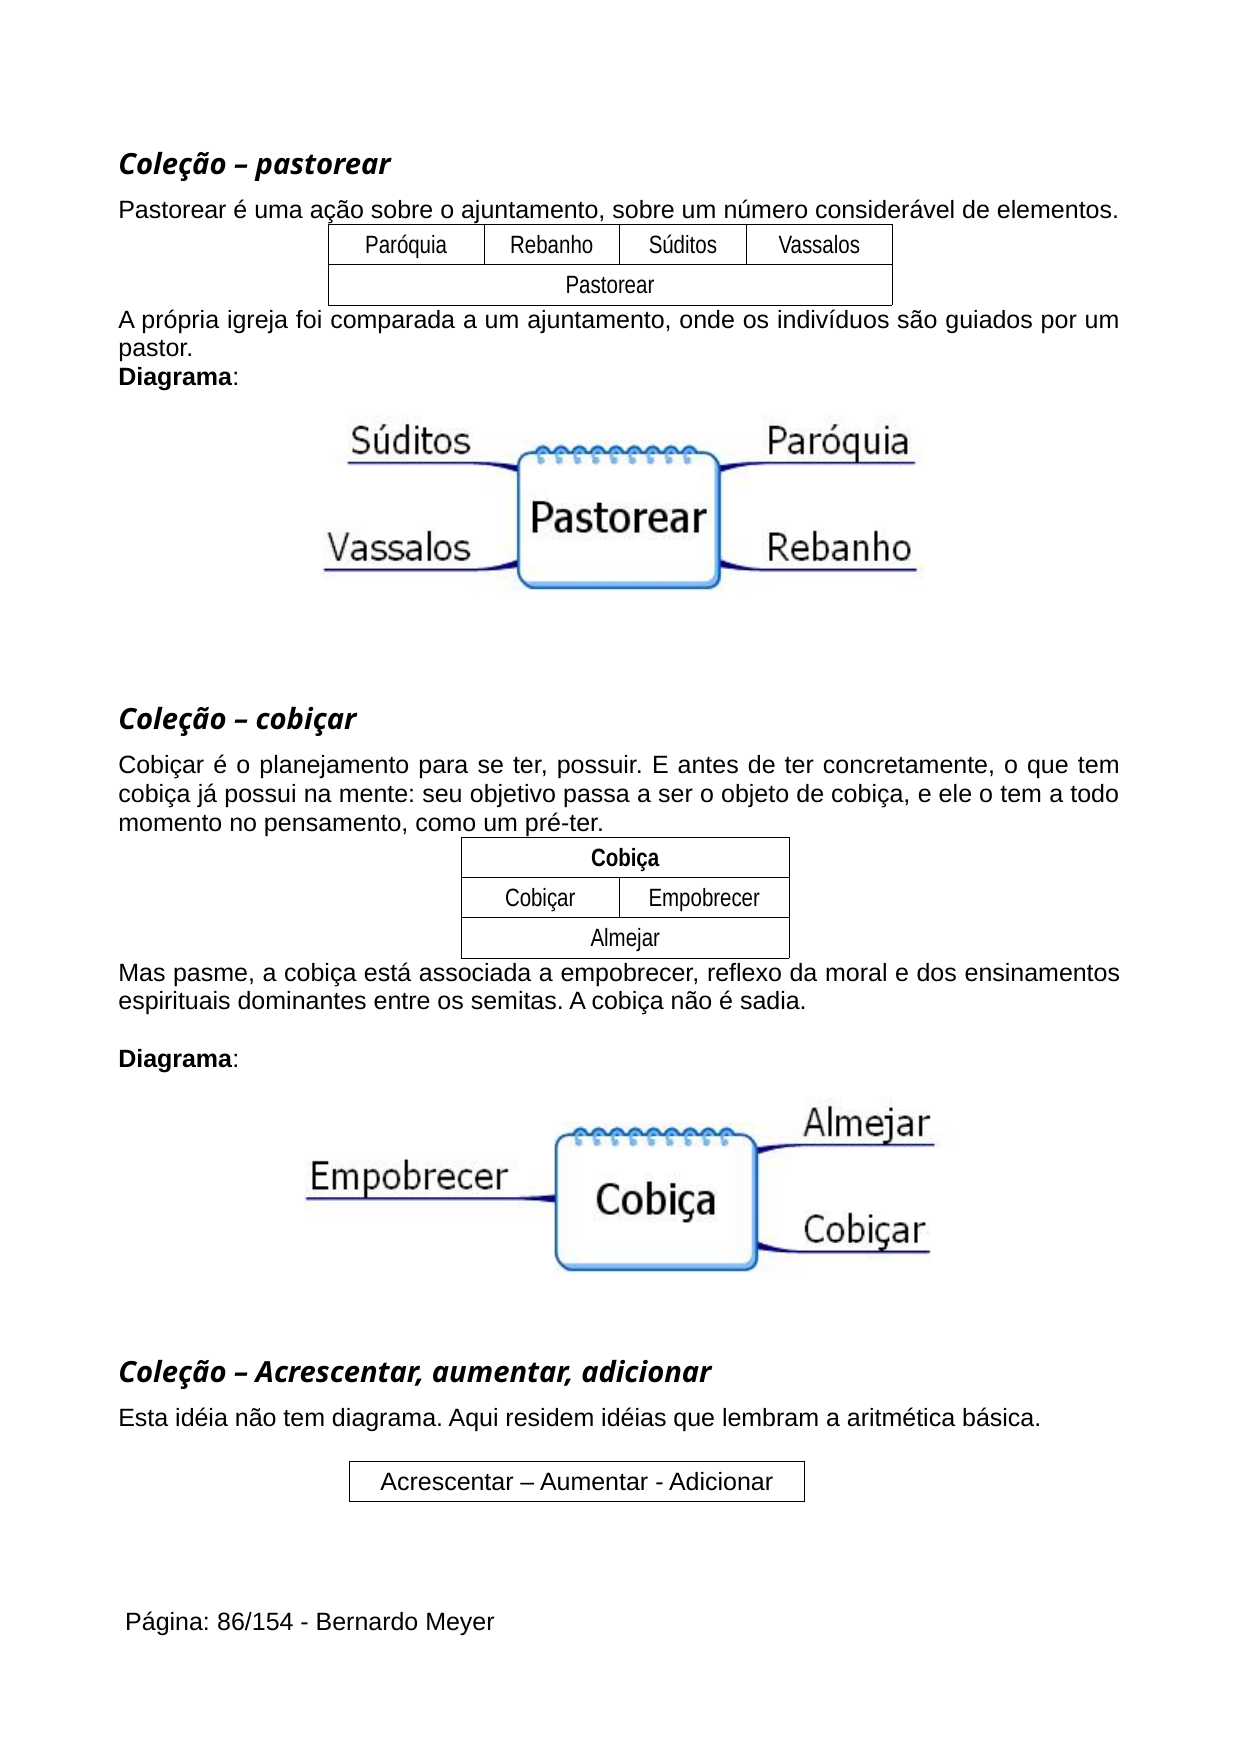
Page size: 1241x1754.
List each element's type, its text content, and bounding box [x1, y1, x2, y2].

text A própria igreja foi comparada a um ajuntamento, onde os indivíduos são guiados por um pastor. [118, 304, 1122, 362]
table_header Paróquia [329, 225, 484, 264]
table_header Vassalos [747, 225, 892, 264]
table_cell Empobrecer [620, 878, 789, 917]
table_cell Pastorear [329, 265, 892, 304]
table_header Súditos [620, 225, 746, 264]
text Cobiçar é o planejamento para se ter, possuir. E antes de ter concretamente, o que tem cobiça já possui na mente: seu objetivo passa a ser o objeto de cobiça, e ele o tem a todo momento no pensamento, como um pré-ter. [118, 751, 1122, 837]
text Esta idéia não tem diagrama. Aqui residem idéias que lembram a aritmética básica. [118, 1403, 1122, 1432]
table_cell Almejar [462, 918, 789, 957]
table_cell Cobiçar [462, 878, 619, 917]
picture [280, 1072, 960, 1298]
subtitle Coleção – cobiçar [118, 698, 1122, 738]
subtitle Coleção – pastorear [118, 143, 1122, 183]
text Mas pasme, a cobiça está associada a empobrecer, reflexo da moral e dos ensinamentos espirituais dominantes entre os semitas. A cobiça não é sadia. [118, 957, 1122, 1015]
table_header Cobiça [462, 838, 789, 877]
subtitle Coleção – Acrescentar, aumentar, adicionar [118, 1351, 1122, 1391]
text Pastorear é uma ação sobre o ajuntamento, sobre um número considerável de elementos. [118, 195, 1122, 224]
picture [298, 390, 942, 616]
table_header Acrescentar – Aumentar - Adicionar [350, 1462, 804, 1501]
text Diagrama: [118, 362, 1122, 391]
text Diagrama: [118, 1044, 1122, 1072]
table_header Rebanho [485, 225, 619, 264]
